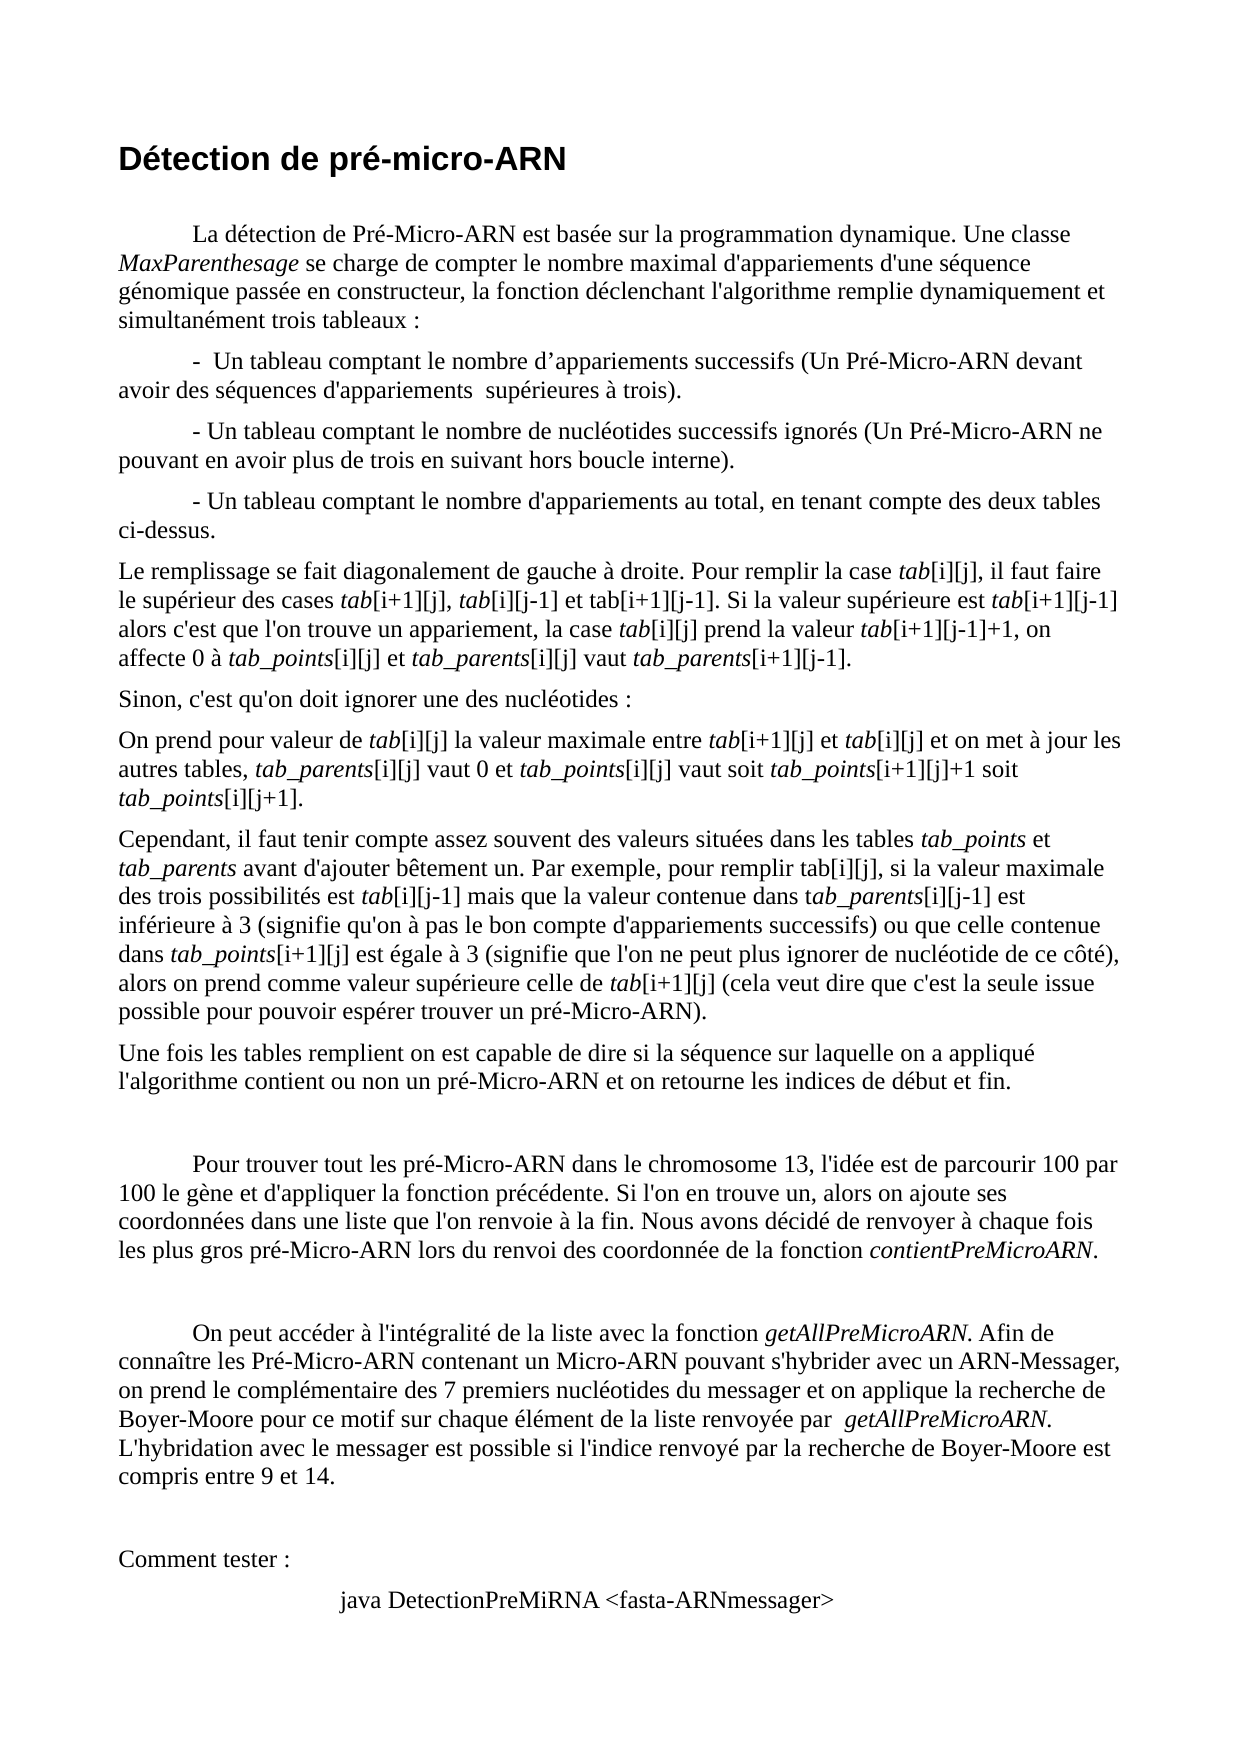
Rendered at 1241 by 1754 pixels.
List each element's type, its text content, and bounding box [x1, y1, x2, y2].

text Comment tester : [118, 1544, 1122, 1573]
text Cependant, il faut tenir compte assez souvent des valeurs situées dans les tables tab_points et tab_parents avant d'ajouter bêtement un. Par exemple, pour remplir tab[i][j], si la valeur maximale des trois possibilités est tab[i][j-1] mais que la valeur contenue dans tab_parents[i][j-1] est inférieure à 3 (signifie qu'on à pas le bon compte d'appariements successifs) ou que celle contenue dans tab_points[i+1][j] est égale à 3 (signifie que l'on ne peut plus ignorer de nucléotide de ce côté), alors on prend comme valeur supérieure celle de tab[i+1][j] (cela veut dire que c'est la seule issue possible pour pouvoir espérer trouver un pré-Micro-ARN). [118, 824, 1122, 1025]
text - Un tableau comptant le nombre d’appariements successifs (Un Pré-Micro-ARN devant avoir des séquences d'appariements supérieures à trois). [118, 346, 1122, 404]
text Une fois les tables remplient on est capable de dire si la séquence sur laquelle on a appliqué l'algorithme contient ou non un pré-Micro-ARN et on retourne les indices de début et fin. [118, 1038, 1122, 1095]
text La détection de Pré-Micro-ARN est basée sur la programmation dynamique. Une classe MaxParenthesage se charge de compter le nombre maximal d'appariements d'une séquence génomique passée en constructeur, la fonction déclenchant l'algorithme remplie dynamiquement et simultanément trois tableaux : [118, 219, 1122, 334]
text On peut accéder à l'intégralité de la liste avec la fonction getAllPreMicroARN. Afin de connaître les Pré-Micro-ARN contenant un Micro-ARN pouvant s'hybrider avec un ARN-Messager, on prend le complémentaire des 7 premiers nucléotides du messager et on applique la recherche de Boyer-Moore pour ce motif sur chaque élément de la liste renvoyée par getAllPreMicroARN. L'hybridation avec le messager est possible si l'indice renvoyé par la recherche de Boyer-Moore est compris entre 9 et 14. [118, 1318, 1122, 1490]
text - Un tableau comptant le nombre de nucléotides successifs ignorés (Un Pré-Micro-ARN ne pouvant en avoir plus de trois en suivant hors boucle interne). [118, 416, 1122, 474]
text java DetectionPreMiRNA <fasta-ARNmessager> [118, 1585, 1122, 1614]
text - Un tableau comptant le nombre d'appariements au total, en tenant compte des deux tables ci-dessus. [118, 486, 1122, 544]
text On prend pour valeur de tab[i][j] la valeur maximale entre tab[i+1][j] et tab[i][j] et on met à jour les autres tables, tab_parents[i][j] vaut 0 et tab_points[i][j] vaut soit tab_points[i+1][j]+1 soit tab_points[i][j+1]. [118, 725, 1122, 811]
text Sinon, c'est qu'on doit ignorer une des nucléotides : [118, 684, 1122, 713]
text Le remplissage se fait diagonalement de gauche à droite. Pour remplir la case tab[i][j], il faut faire le supérieur des cases tab[i+1][j], tab[i][j-1] et tab[i+1][j-1]. Si la valeur supérieure est tab[i+1][j-1] alors c'est que l'on trouve un appariement, la case tab[i][j] prend la valeur tab[i+1][j-1]+1, on affecte 0 à tab_points[i][j] et tab_parents[i][j] vaut tab_parents[i+1][j-1]. [118, 556, 1122, 671]
subtitle Détection de pré-micro-ARN [118, 139, 1122, 178]
text Pour trouver tout les pré-Micro-ARN dans le chromosome 13, l'idée est de parcourir 100 par 100 le gène et d'appliquer la fonction précédente. Si l'on en trouve un, alors on ajoute ses coordonnées dans une liste que l'on renvoie à la fin. Nous avons décidé de renvoyer à chaque fois les plus gros pré-Micro-ARN lors du renvoi des coordonnée de la fonction contientPreMicroARN. [118, 1149, 1122, 1264]
